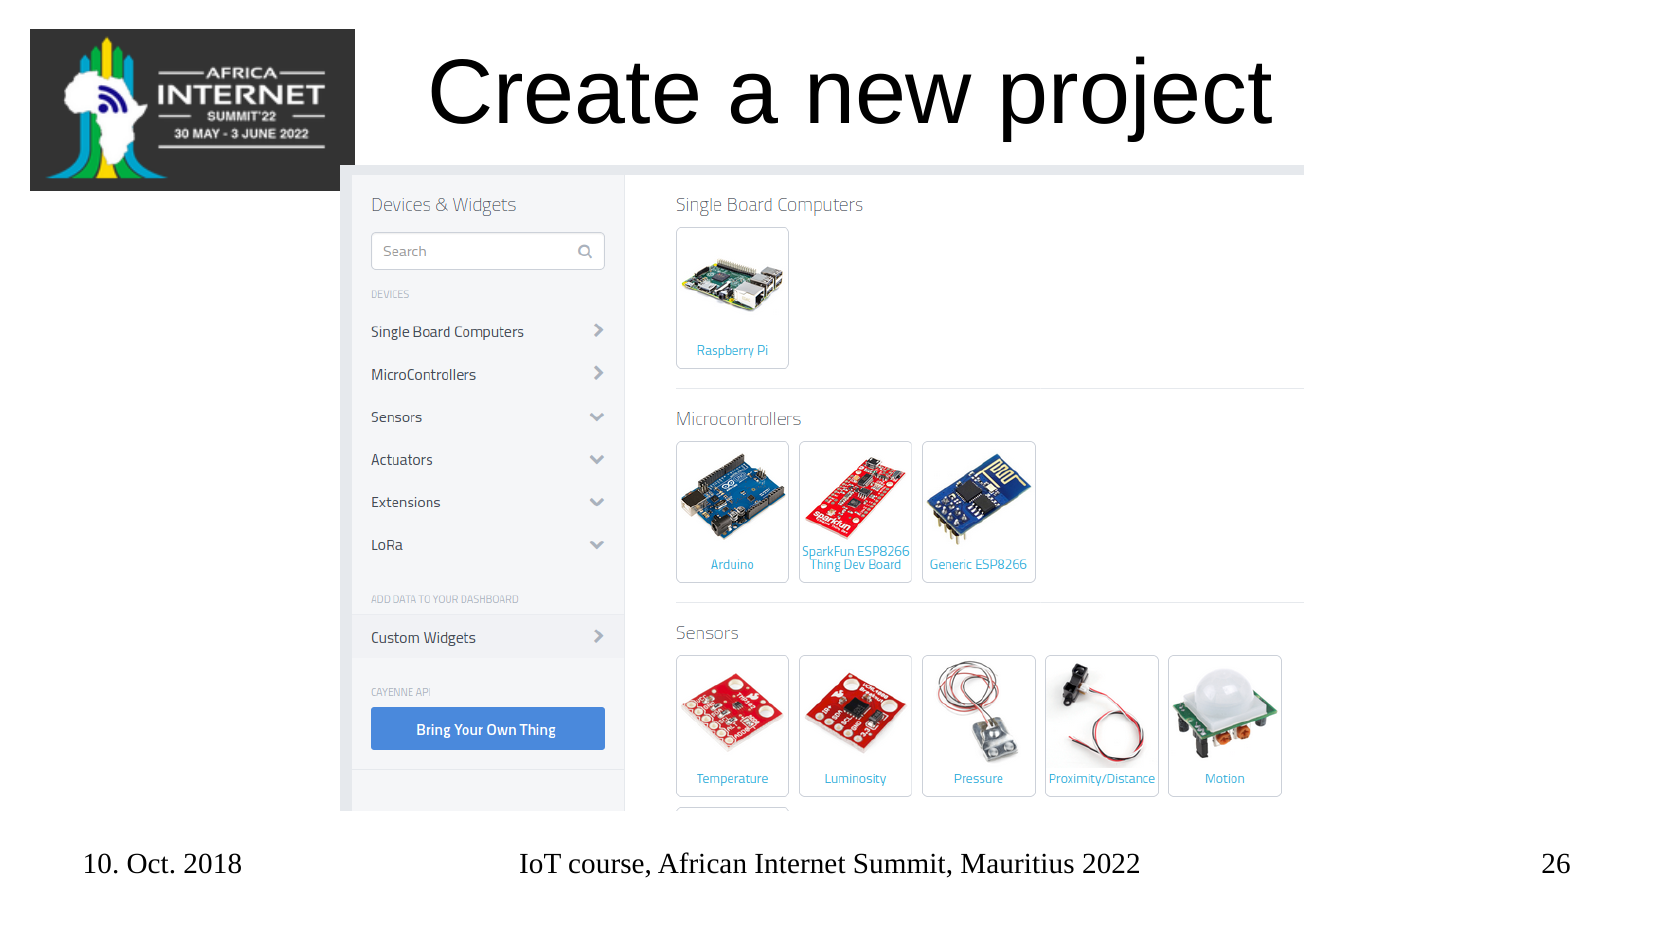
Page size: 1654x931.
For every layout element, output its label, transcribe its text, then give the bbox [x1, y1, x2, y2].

title Create a new project [106, 14, 1595, 170]
picture [30, 29, 1304, 811]
